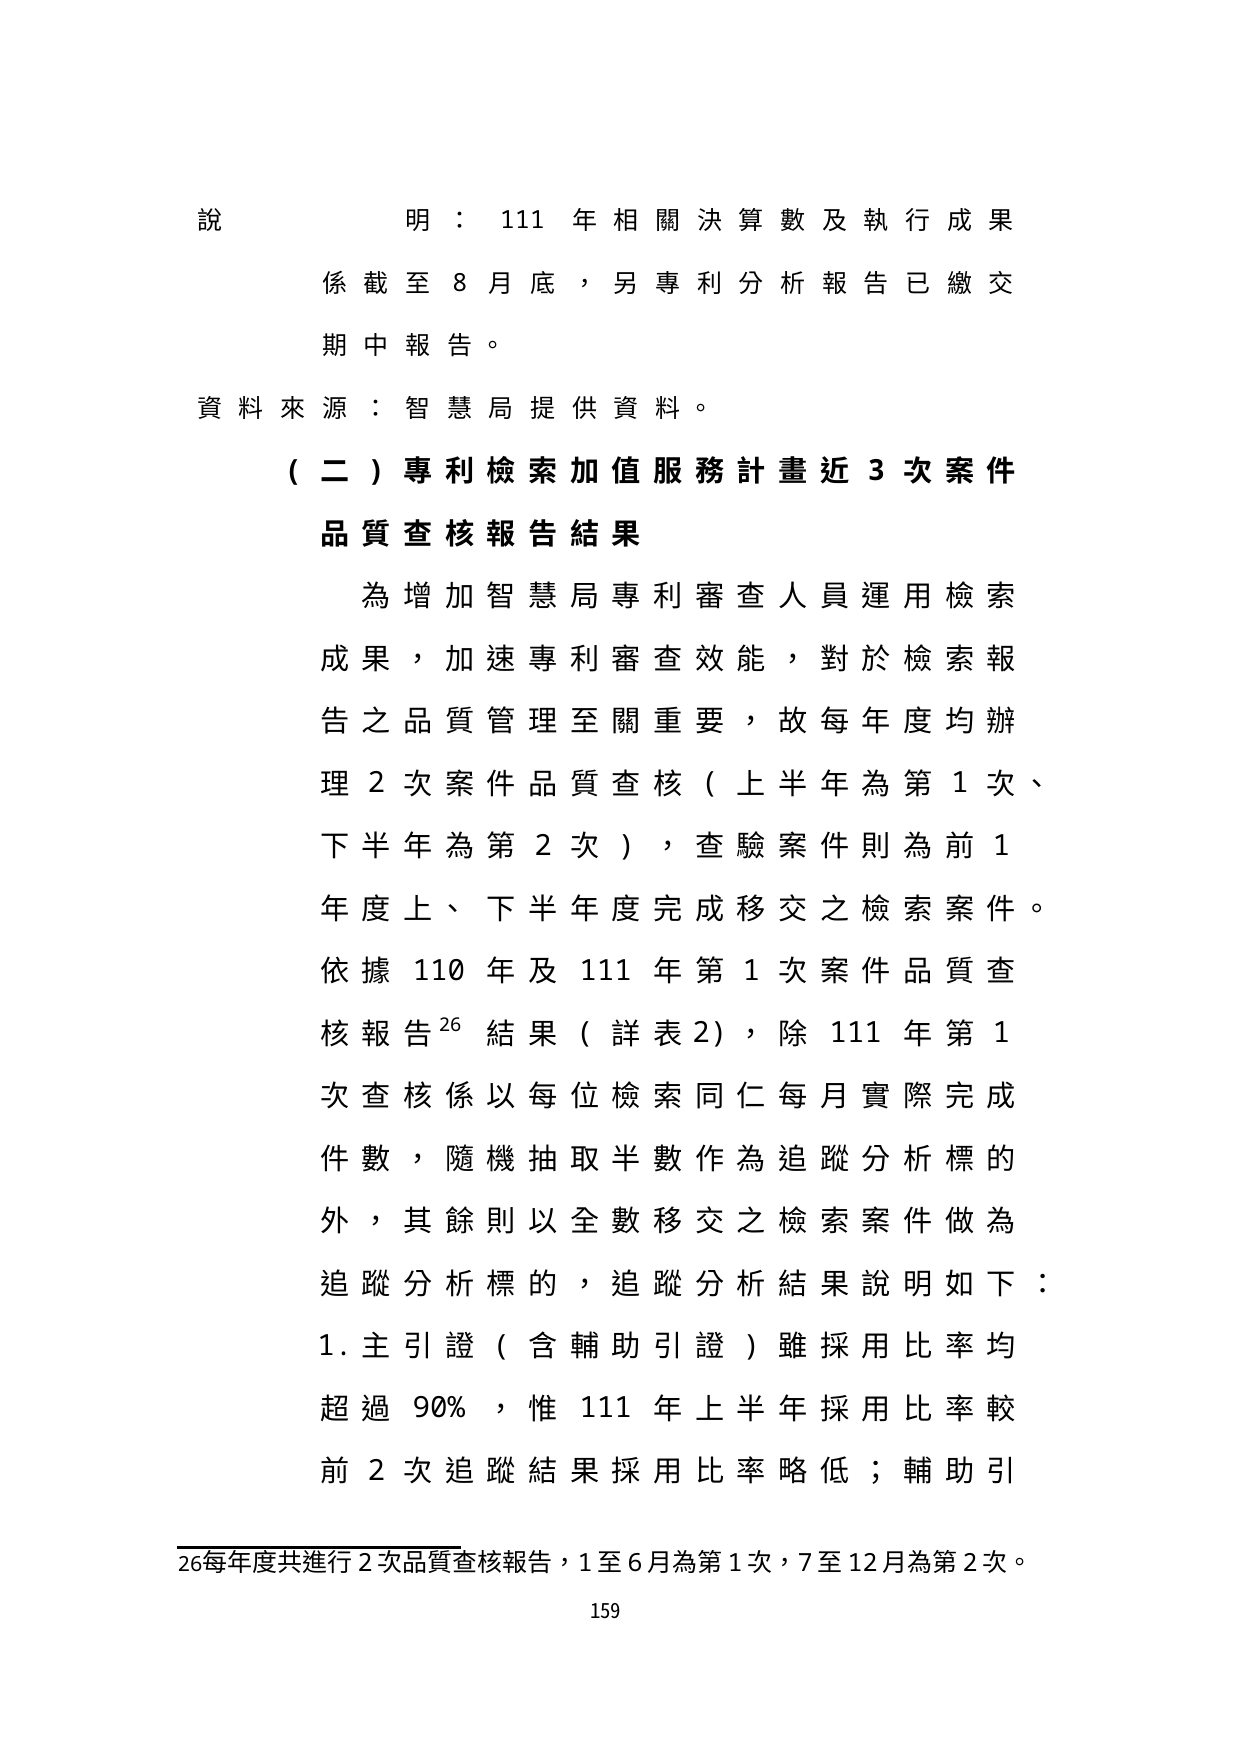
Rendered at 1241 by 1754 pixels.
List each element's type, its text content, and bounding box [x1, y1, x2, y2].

text 為增加智慧局專利審查人員運用檢索成果，加速專利審查效能，對於檢索報告之品質管理至關重要，故每年度均辦理2次案件品質查核(上半年為第1次、下半年為第2次)，查驗案件則為前1年度上、下半年度完成移交之檢索案件。依據110年及111年第1次案件品質查核報告結果(詳表2)，除111年第1次查核係以每位檢索同仁每月實際完成件數，隨機抽取半數作為追蹤分析標的外，其餘則以全數移交之檢索案件做為追蹤分析標的，追蹤分析結果說明如下： [277, 552, 1022, 1302]
text 說 明：111年相關決算數及執行成果係截至8月底，另專利分析報告已繳交期中報告。 [189, 177, 1022, 365]
text 資料來源：智慧局提供資料。 [189, 365, 1022, 427]
text 每年度共進行2次品質查核報告，1至6月為第1次，7至12月為第2次。 [177, 1548, 1034, 1577]
text 1.主引證(含輔助引證)雖採用比率均超過90%，惟111年上半年採用比率較前2次追蹤結果採用比率略低；輔助引 [277, 1302, 1022, 1490]
text (二)專利檢索加值服務計畫近3次案件品質查核報告結果 [248, 427, 1022, 552]
